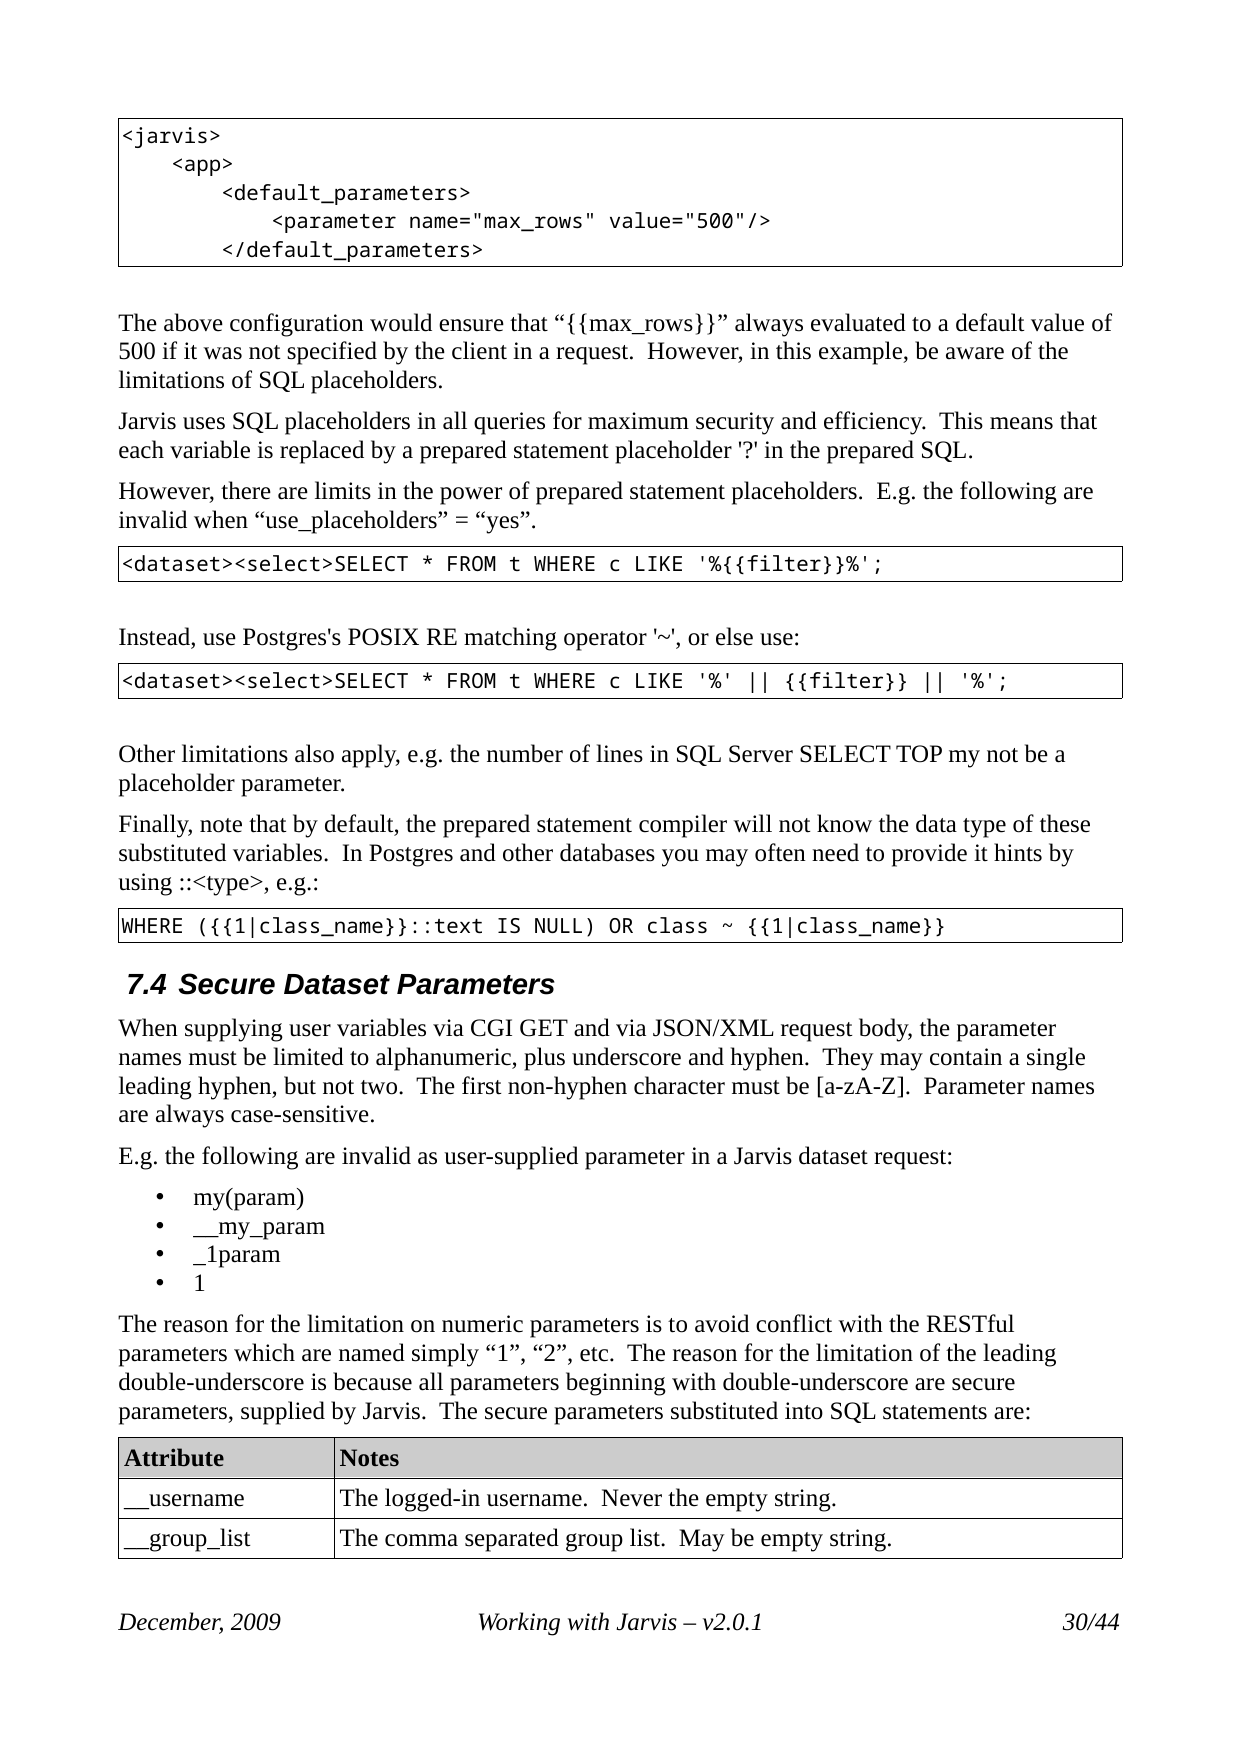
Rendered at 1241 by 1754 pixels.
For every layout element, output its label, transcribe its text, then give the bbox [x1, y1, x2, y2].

text <dataset><select>SELECT * FROM t WHERE c LIKE '%' || {{filter}} || '%'; [119, 664, 1122, 698]
text Finally, note that by default, the prepared statement compiler will not know the data type of these substituted variables. In Postgres and other databases you may often need to provide it hints by using ::<type>, e.g.: [118, 809, 1122, 895]
list __my_param [156, 1211, 1122, 1239]
list _1param [156, 1239, 1122, 1268]
text <jarvis> [119, 119, 1122, 147]
text The above configuration would ensure that “{{max_rows}}” always evaluated to a default value of 500 if it was not specified by the client in a request. However, in this example, be aware of the limitations of SQL placeholders. [118, 308, 1122, 394]
list my(param) [156, 1182, 1122, 1211]
table_cell __username [119, 1479, 334, 1518]
text <default_parameters> [119, 175, 1122, 203]
text <parameter name="max_rows" value="500"/> [119, 203, 1122, 232]
table_cell __group_list [119, 1519, 334, 1558]
list 1 [156, 1268, 1122, 1297]
text The reason for the limitation on numeric parameters is to avoid conflict with the RESTful parameters which are named simply “1”, “2”, etc. The reason for the limitation of the leading double-underscore is because all parameters beginning with double-underscore are secure parameters, supplied by Jarvis. The secure parameters substituted into SQL statements are: [118, 1309, 1122, 1424]
table_cell The logged-in username. Never the empty string. [335, 1479, 1122, 1518]
text <dataset><select>SELECT * FROM t WHERE c LIKE '%{{filter}}%'; [119, 547, 1122, 581]
text Other limitations also apply, e.g. the number of lines in SQL Server SELECT TOP my not be a placeholder parameter. [118, 739, 1122, 797]
table_header Attribute [119, 1438, 334, 1477]
text <app> [119, 147, 1122, 175]
table_cell The comma separated group list. May be empty string. [335, 1519, 1122, 1558]
text When supplying user variables via CGI GET and via JSON/XML request body, the parameter names must be limited to alphanumeric, plus underscore and hyphen. They may contain a single leading hyphen, but not two. The first non-hyphen character must be [a-zA-Z]. Parameter names are always case-sensitive. [118, 1013, 1122, 1128]
table_header Notes [335, 1438, 1122, 1477]
subtitle Secure Dataset Parameters [118, 967, 1122, 1001]
text </default_parameters> [119, 232, 1122, 266]
text WHERE ({{1|class_name}}::text IS NULL) OR class ~ {{1|class_name}} [119, 909, 1122, 942]
text Jarvis uses SQL placeholders in all queries for maximum security and efficiency. This means that each variable is replaced by a prepared statement placeholder '?' in the prepared SQL. [118, 406, 1122, 464]
text However, there are limits in the power of prepared statement placeholders. E.g. the following are invalid when “use_placeholders” = “yes”. [118, 476, 1122, 534]
text Instead, use Postgres's POSIX RE matching operator '~', or else use: [118, 622, 1122, 651]
text E.g. the following are invalid as user-supplied parameter in a Jarvis dataset request: [118, 1141, 1122, 1169]
